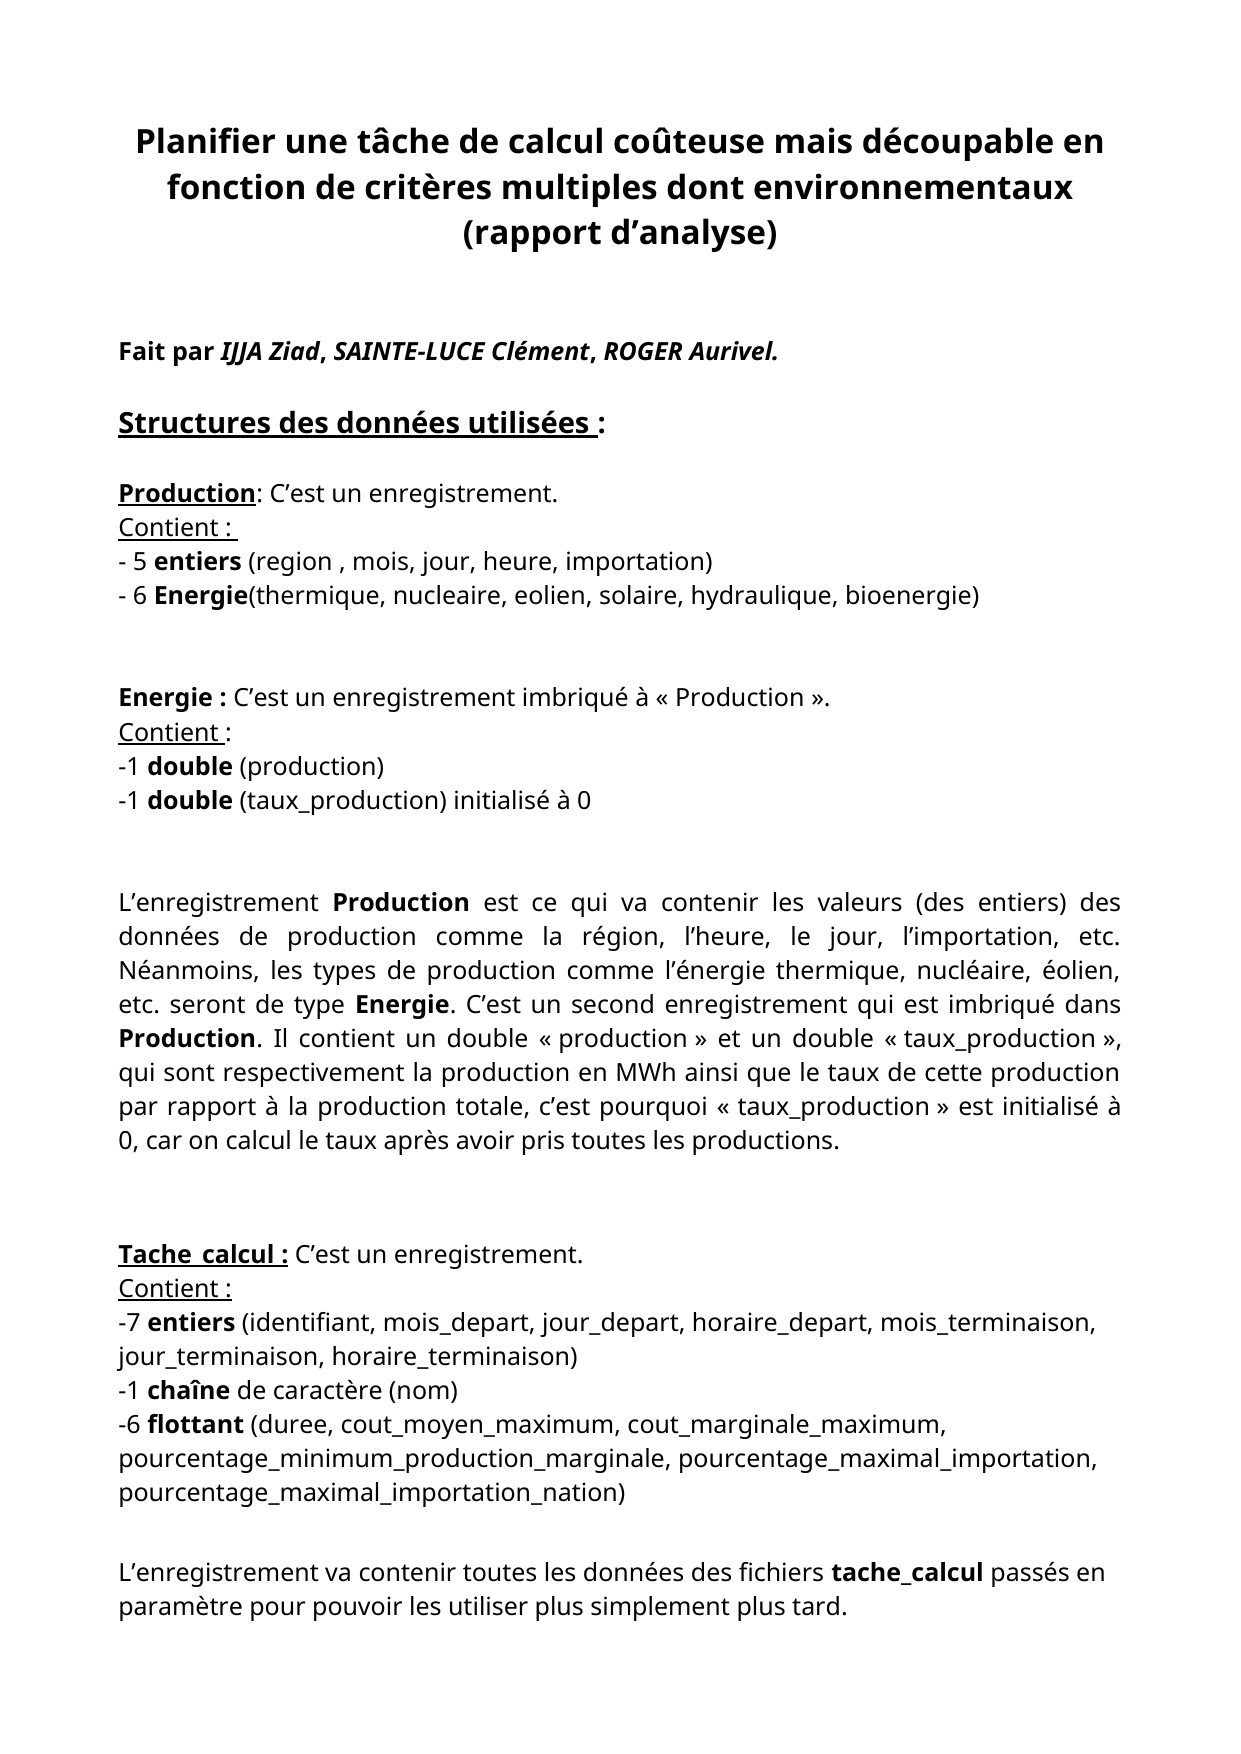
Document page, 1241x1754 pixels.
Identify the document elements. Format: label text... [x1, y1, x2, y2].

text -7 entiers (identifiant, mois_depart, jour_depart, horaire_depart, mois_terminaison, jour_terminaison, horaire_terminaison) [118, 1304, 1122, 1373]
text Contient : [118, 714, 1122, 748]
text - 5 entiers (region , mois, jour, heure, importation) [118, 544, 1122, 578]
text L’enregistrement Production est ce qui va contenir les valeurs (des entiers) des données de production comme la région, l’heure, le jour, l’importation, etc. Néanmoins, les types de production comme l’énergie thermique, nucléaire, éolien, etc. seront de type Energie. C’est un second enregistrement qui est imbriqué dans Production. Il contient un double « production » et un double « taux_production », qui sont respectivement la production en MWh ainsi que le taux de cette production par rapport à la production totale, c’est pourquoi « taux_production » est initialisé à 0, car on calcul le taux après avoir pris toutes les productions. [118, 884, 1122, 1157]
text -1 double (production) [118, 748, 1122, 782]
text Fait par IJJA Ziad, SAINTE-LUCE Clément, ROGER Aurivel. [118, 334, 1122, 368]
text -6 flottant (duree, cout_moyen_maximum, cout_marginale_maximum, pourcentage_minimum_production_marginale, pourcentage_maximal_importation, pourcentage_maximal_importation_nation) [118, 1407, 1122, 1509]
text Production: C’est un enregistrement. [118, 476, 1122, 510]
text (rapport d’analyse) [118, 209, 1122, 254]
text Contient : [118, 510, 1122, 544]
text Contient : [118, 1271, 1122, 1304]
text - 6 Energie(thermique, nucleaire, eolien, solaire, hydraulique, bioenergie) [118, 578, 1122, 612]
text -1 chaîne de caractère (nom) [118, 1373, 1122, 1407]
text Planifier une tâche de calcul coûteuse mais découpable en fonction de critères multiples dont environnementaux [118, 118, 1122, 209]
text Structures des données utilisées : [118, 402, 1122, 442]
text L’enregistrement va contenir toutes les données des fichiers tache_calcul passés en paramètre pour pouvoir les utiliser plus simplement plus tard. [118, 1554, 1122, 1622]
text -1 double (taux_production) initialisé à 0 [118, 782, 1122, 816]
text Tache_calcul : C’est un enregistrement. [118, 1236, 1122, 1271]
text Energie : C’est un enregistrement imbriqué à « Production ». [118, 680, 1122, 714]
